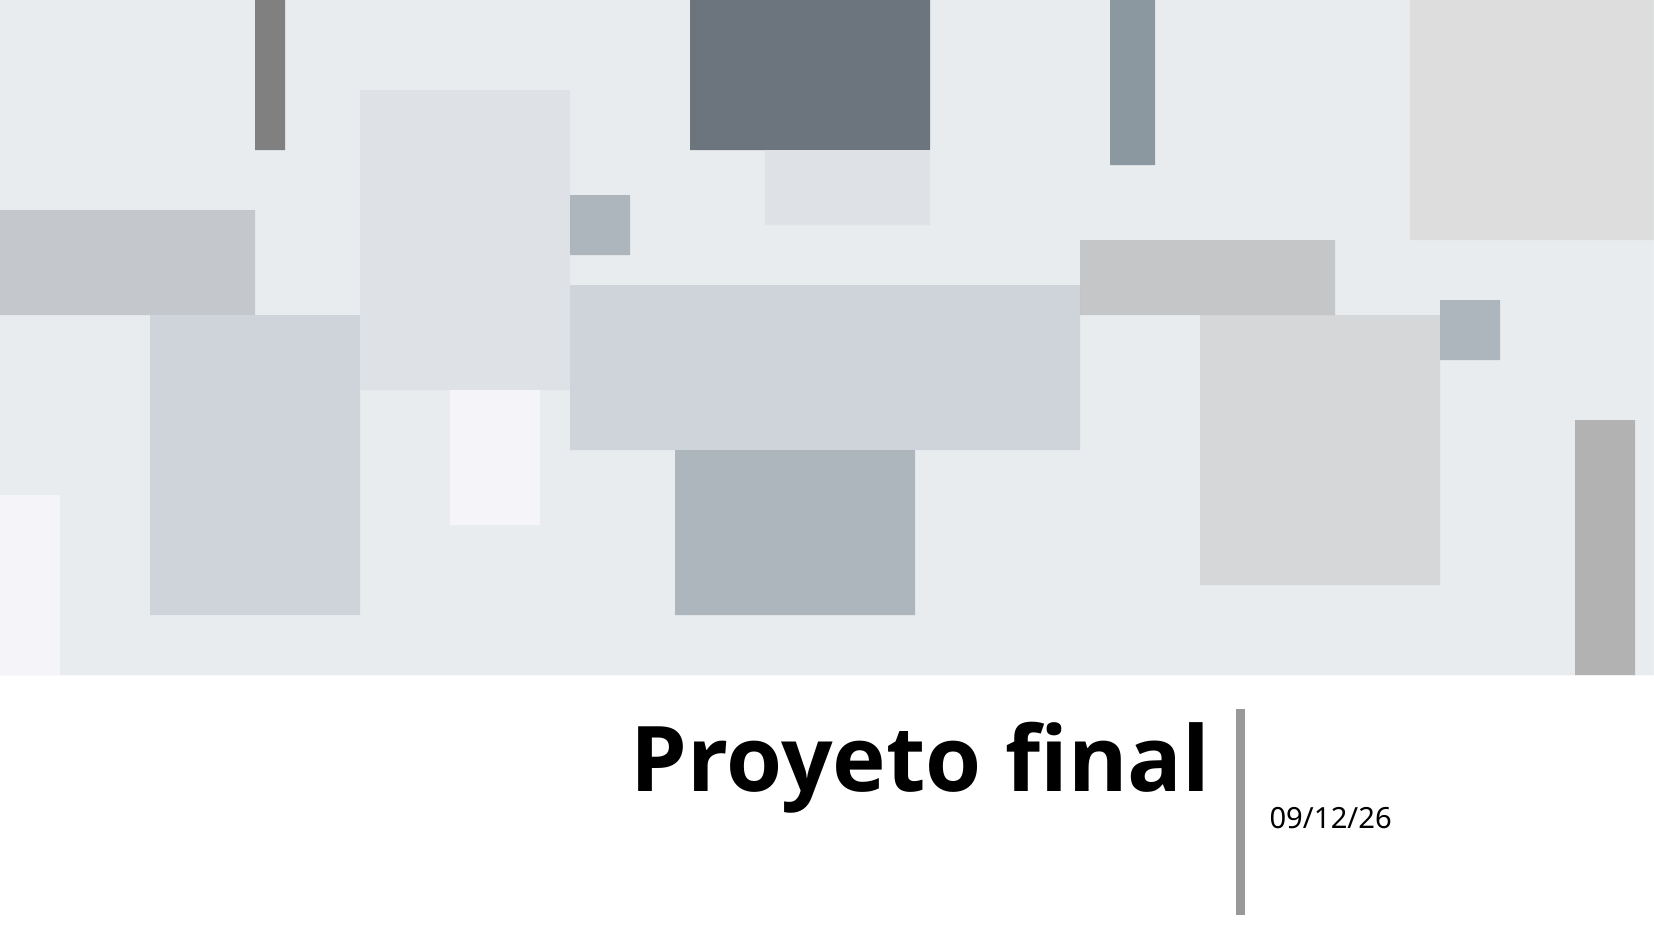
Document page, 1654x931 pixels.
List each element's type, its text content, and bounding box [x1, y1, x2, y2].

title Proyeto final [59, 694, 1211, 819]
